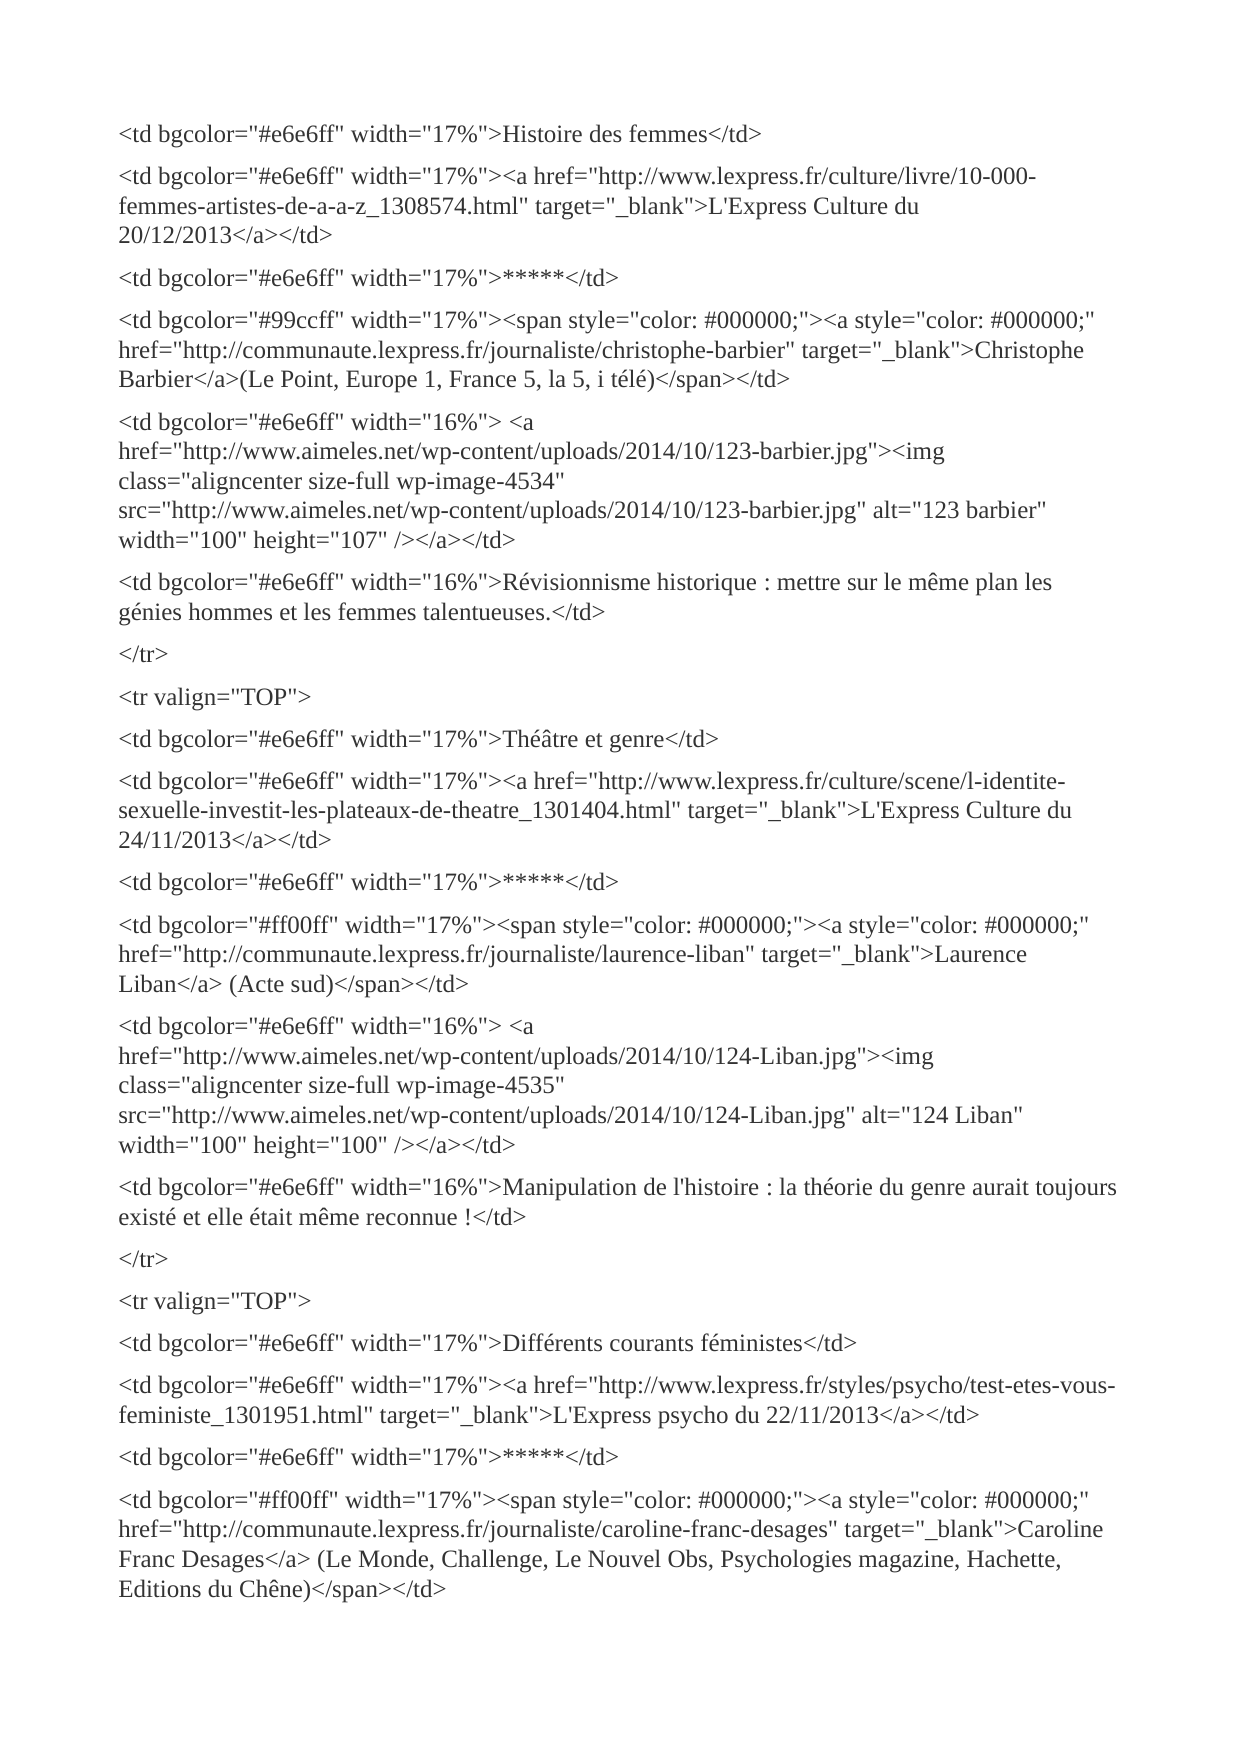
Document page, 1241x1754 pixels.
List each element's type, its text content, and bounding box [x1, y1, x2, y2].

text <td bgcolor="#e6e6ff" width="17%"><a href="http://www.lexpress.fr/culture/scene/l-identite-sexuelle-investit-les-plateaux-de-theatre_1301404.html" target="_blank">L'Express Culture du 24/11/2013</a></td> [118, 765, 1122, 854]
text <td bgcolor="#e6e6ff" width="16%">Révisionnisme historique : mettre sur le même plan les génies hommes et les femmes talentueuses.</td> [118, 567, 1122, 626]
text <td bgcolor="#e6e6ff" width="17%"><a href="http://www.lexpress.fr/culture/livre/10-000-femmes-artistes-de-a-a-z_1308574.html" target="_blank">L'Express Culture du 20/12/2013</a></td> [118, 160, 1122, 249]
text <td bgcolor="#e6e6ff" width="17%">*****</td> [118, 1442, 1122, 1471]
text <td bgcolor="#e6e6ff" width="16%"> <a href="http://www.aimeles.net/wp-content/uploads/2014/10/124-Liban.jpg"><img class="aligncenter size-full wp-image-4535" src="http://www.aimeles.net/wp-content/uploads/2014/10/124-Liban.jpg" alt="124 Liban" width="100" height="100" /></a></td> [118, 1010, 1122, 1159]
text <td bgcolor="#ff00ff" width="17%"><span style="color: #000000;"><a style="color: #000000;" href="http://communaute.lexpress.fr/journaliste/caroline-franc-desages" target="_blank">Caroline Franc Desages</a> (Le Monde, Challenge, Le Nouvel Obs, Psychologies magazine, Hachette, Editions du Chêne)</span></td> [118, 1484, 1122, 1602]
text <td bgcolor="#e6e6ff" width="17%">*****</td> [118, 867, 1122, 896]
text <tr valign="TOP"> [118, 1285, 1122, 1315]
text </tr> [118, 638, 1122, 668]
text <td bgcolor="#e6e6ff" width="17%"><a href="http://www.lexpress.fr/styles/psycho/test-etes-vous-feministe_1301951.html" target="_blank">L'Express psycho du 22/11/2013</a></td> [118, 1370, 1122, 1429]
text <td bgcolor="#e6e6ff" width="17%">Histoire des femmes</td> [118, 118, 1122, 148]
text <td bgcolor="#e6e6ff" width="16%">Manipulation de l'histoire : la théorie du genre aurait toujours existé et elle était même reconnue !</td> [118, 1171, 1122, 1231]
text <td bgcolor="#e6e6ff" width="17%">Théâtre et genre</td> [118, 723, 1122, 752]
text </tr> [118, 1243, 1122, 1273]
text <tr valign="TOP"> [118, 681, 1122, 710]
text <td bgcolor="#99ccff" width="17%"><span style="color: #000000;"><a style="color: #000000;" href="http://communaute.lexpress.fr/journaliste/christophe-barbier" target="_blank">Christophe Barbier</a>(Le Point, Europe 1, France 5, la 5, i télé)</span></td> [118, 304, 1122, 393]
text <td bgcolor="#e6e6ff" width="16%"> <a href="http://www.aimeles.net/wp-content/uploads/2014/10/123-barbier.jpg"><img class="aligncenter size-full wp-image-4534" src="http://www.aimeles.net/wp-content/uploads/2014/10/123-barbier.jpg" alt="123 barbier" width="100" height="107" /></a></td> [118, 406, 1122, 554]
text <td bgcolor="#e6e6ff" width="17%">Différents courants féministes</td> [118, 1327, 1122, 1357]
text <td bgcolor="#ff00ff" width="17%"><span style="color: #000000;"><a style="color: #000000;" href="http://communaute.lexpress.fr/journaliste/laurence-liban" target="_blank">Laurence Liban</a> (Acte sud)</span></td> [118, 909, 1122, 998]
text <td bgcolor="#e6e6ff" width="17%">*****</td> [118, 262, 1122, 292]
